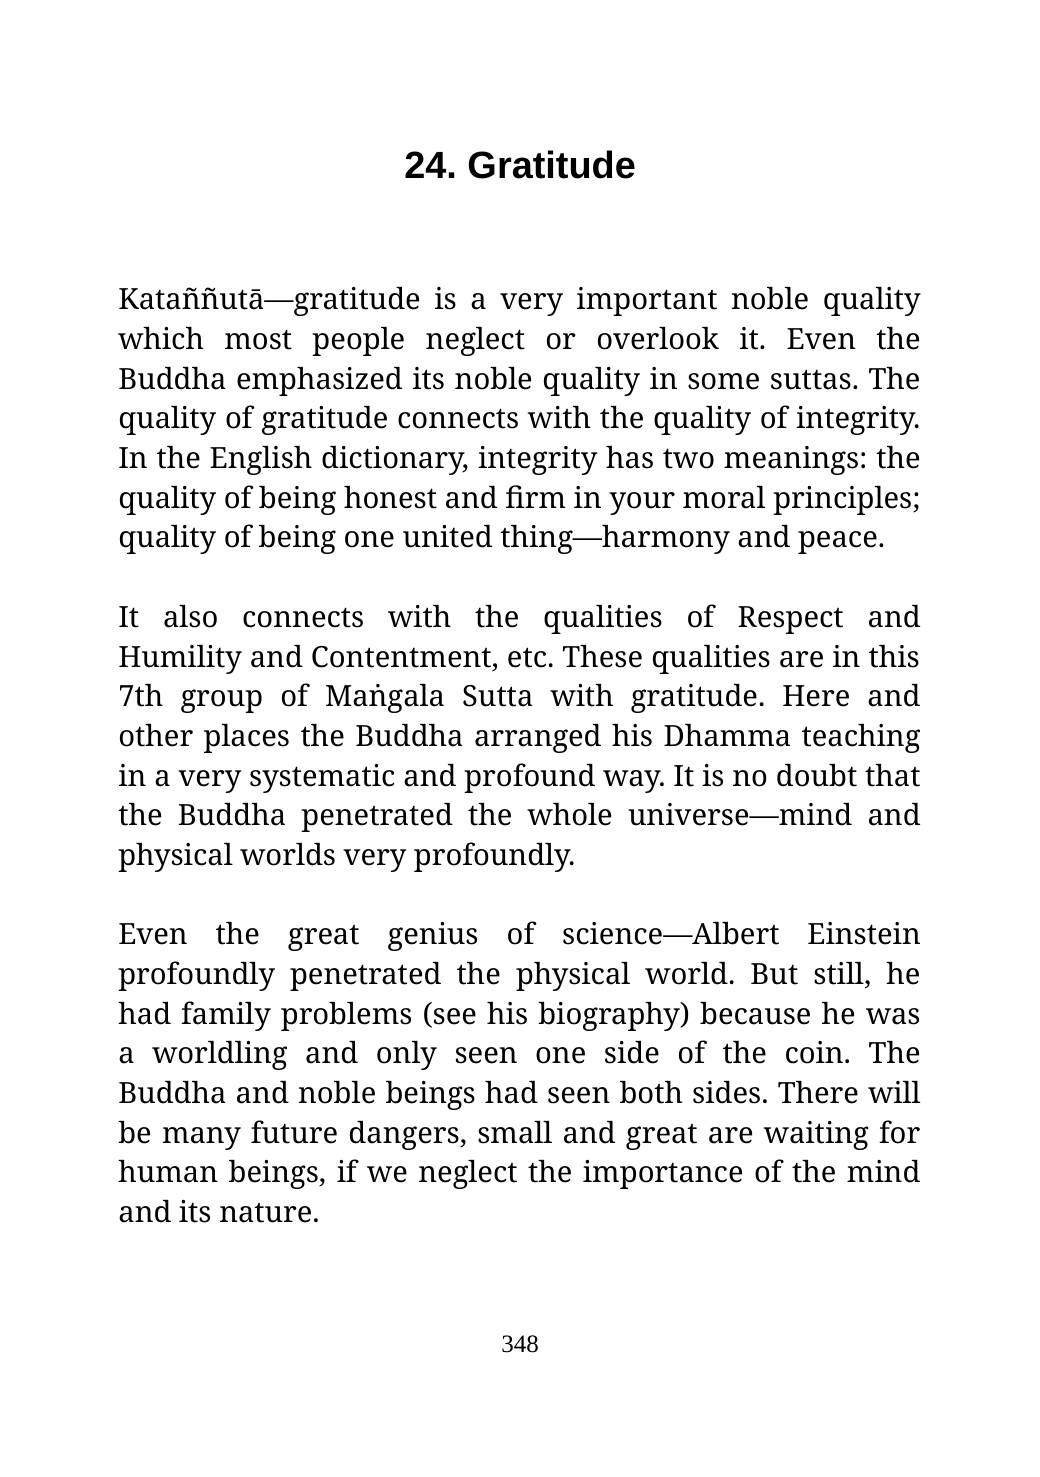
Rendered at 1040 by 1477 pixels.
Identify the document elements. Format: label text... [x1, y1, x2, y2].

subtitle 24. Gratitude [118, 143, 922, 187]
text Kataññutā—gratitude is a very important noble quality which most people neglect or overlook it. Even the Buddha emphasized its noble quality in some suttas. The quality of gratitude connects with the quality of integrity. In the English dictionary, integrity has two meanings: the quality of being honest and firm in your moral principles; quality of being one united thing—harmony and peace. It also connects with the qualities of Respect and Humility and Contentment, etc. These qualities are in this 7th group of Maṅgala Sutta with gratitude. Here and other places the Buddha arranged his Dhamma teaching in a very systematic and profound way. It is no doubt that the Buddha penetrated the whole universe—mind and physical worlds very profoundly. Even the great genius of science—Albert Einstein profoundly penetrated the physical world. But still, he had family problems (see his biography) because he was a worldling and only seen one side of the coin. The Buddha and noble beings had seen both sides. There will be many future dangers, small and great are waiting for human beings, if we neglect the importance of the mind and its nature. [118, 279, 922, 1271]
